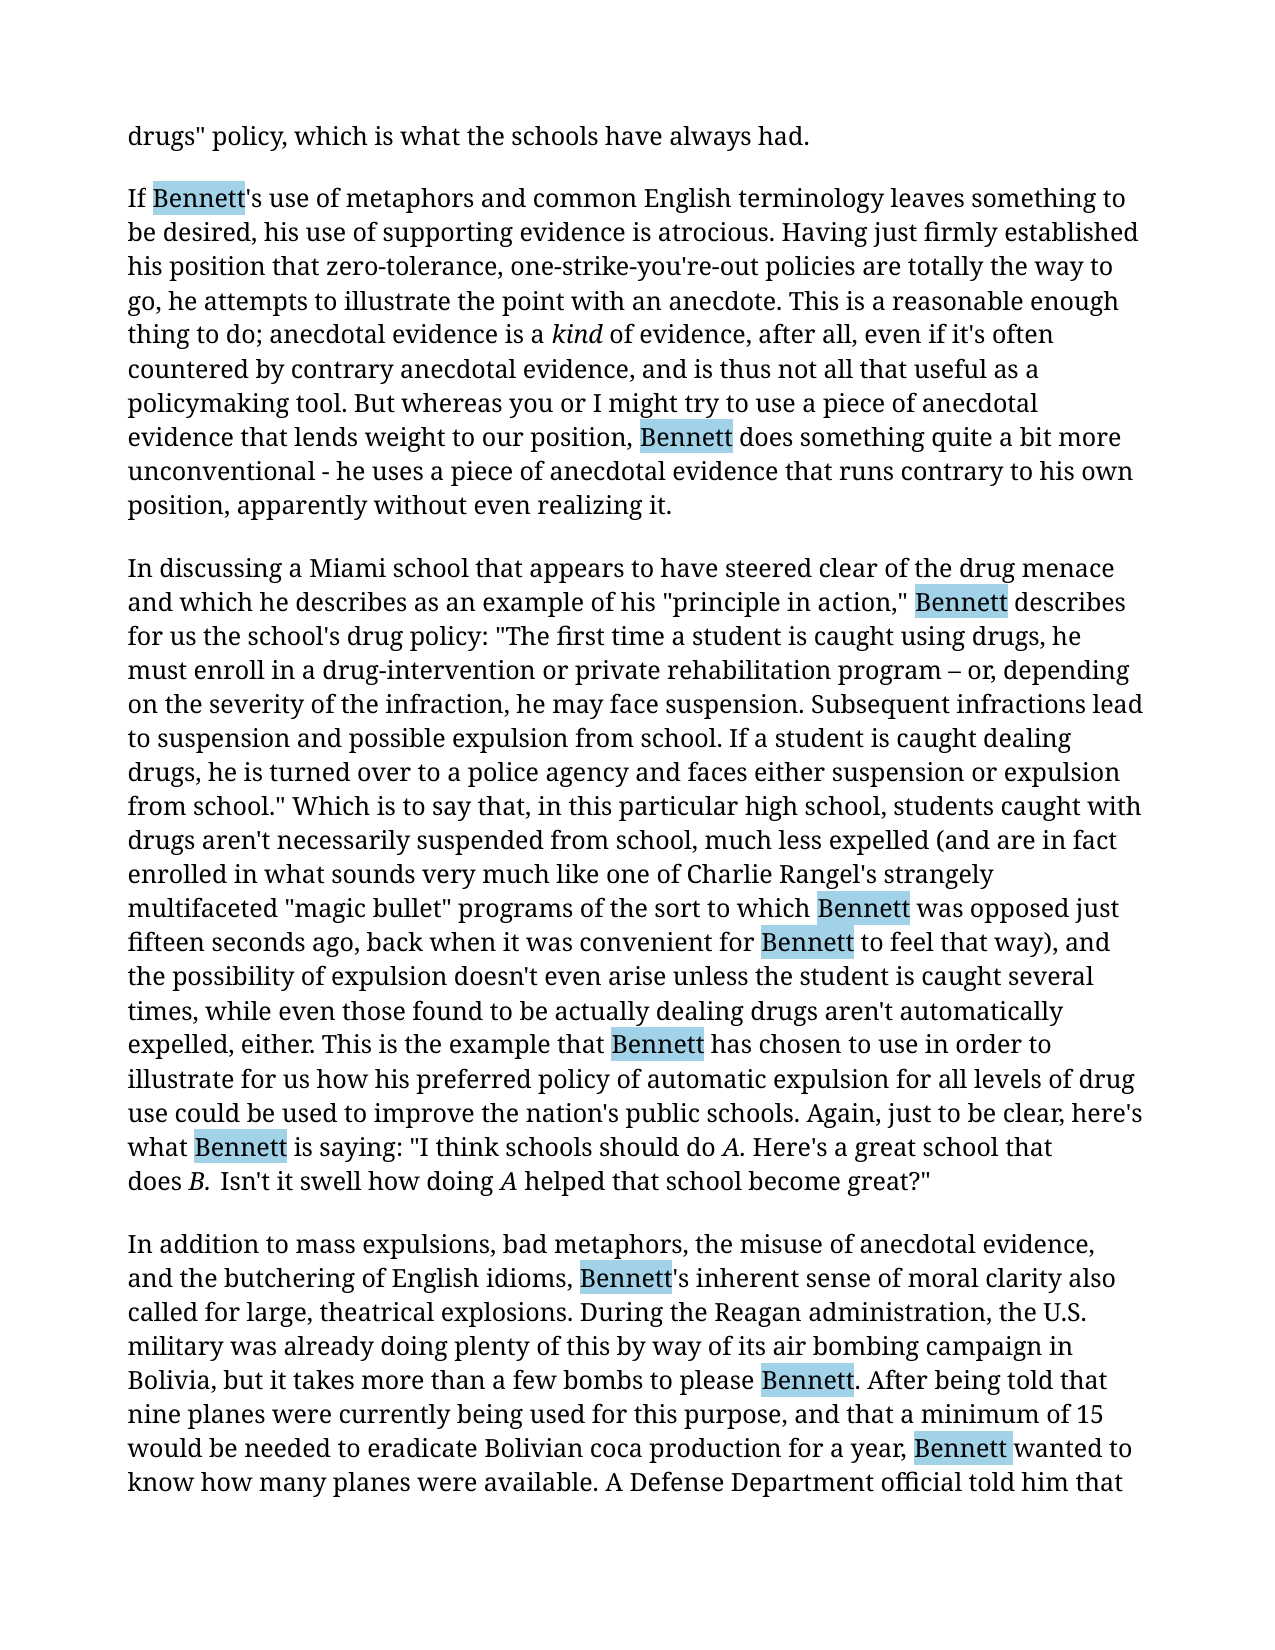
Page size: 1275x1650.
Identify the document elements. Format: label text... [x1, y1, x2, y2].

text In addition to mass expulsions, bad metaphors, the misuse of anecdotal evidence, and the butchering of English idioms, Bennett's inherent sense of moral clarity also called for large, theatrical explosions. During the Reagan administration, the U.S. military was already doing plenty of this by way of its air bombing campaign in Bolivia, but it takes more than a few bombs to please Bennett. After being told that nine planes were currently being used for this purpose, and that a minimum of 15 would be needed to eradicate Bolivian coca production for a year, Bennett wanted to know how many planes were available. A Defense Department official told him that [127, 1226, 1147, 1499]
text If Bennett's use of metaphors and common English terminology leaves something to be desired, his use of supporting evidence is atrocious. Having just firmly established his position that zero-tolerance, one-strike-you're-out policies are totally the way to go, he attempts to illustrate the point with an anecdote. This is a reasonable enough thing to do; anecdotal evidence is a kind of evidence, after all, even if it's often countered by contrary anecdotal evidence, and is thus not all that useful as a policymaking tool. But whereas you or I might try to use a piece of anecdotal evidence that lends weight to our position, Bennett does something quite a bit more unconventional - he uses a piece of anecdotal evidence that runs contrary to his own position, apparently without even realizing it. [127, 181, 1147, 522]
text In discussing a Miami school that appears to have steered clear of the drug menace and which he describes as an example of his "principle in action," Bennett describes for us the school's drug policy: "The first time a student is caught using drugs, he must enroll in a drug-intervention or private rehabilitation program – or, depending on the severity of the infraction, he may face suspension. Subsequent infractions lead to suspension and possible expulsion from school. If a student is caught dealing drugs, he is turned over to a police agency and faces either suspension or expulsion from school." Which is to say that, in this particular high school, students caught with drugs aren't necessarily suspended from school, much less expelled (and are in fact enrolled in what sounds very much like one of Charlie Rangel's strangely multifaceted "magic bullet" programs of the sort to which Bennett was opposed just fifteen seconds ago, back when it was convenient for Bennett to feel that way), and the possibility of expulsion doesn't even arise unless the student is caught several times, while even those found to be actually dealing drugs aren't automatically expelled, either. This is the example that Bennett has chosen to use in order to illustrate for us how his preferred policy of automatic expulsion for all levels of drug use could be used to improve the nation's public schools. Again, just to be clear, here's what Bennett is saying: "I think schools should do A. Here's a great school that does B. Isn't it swell how doing A helped that school become great?" [127, 550, 1147, 1197]
text drugs" policy, which is what the schools have always had. [127, 118, 1147, 152]
